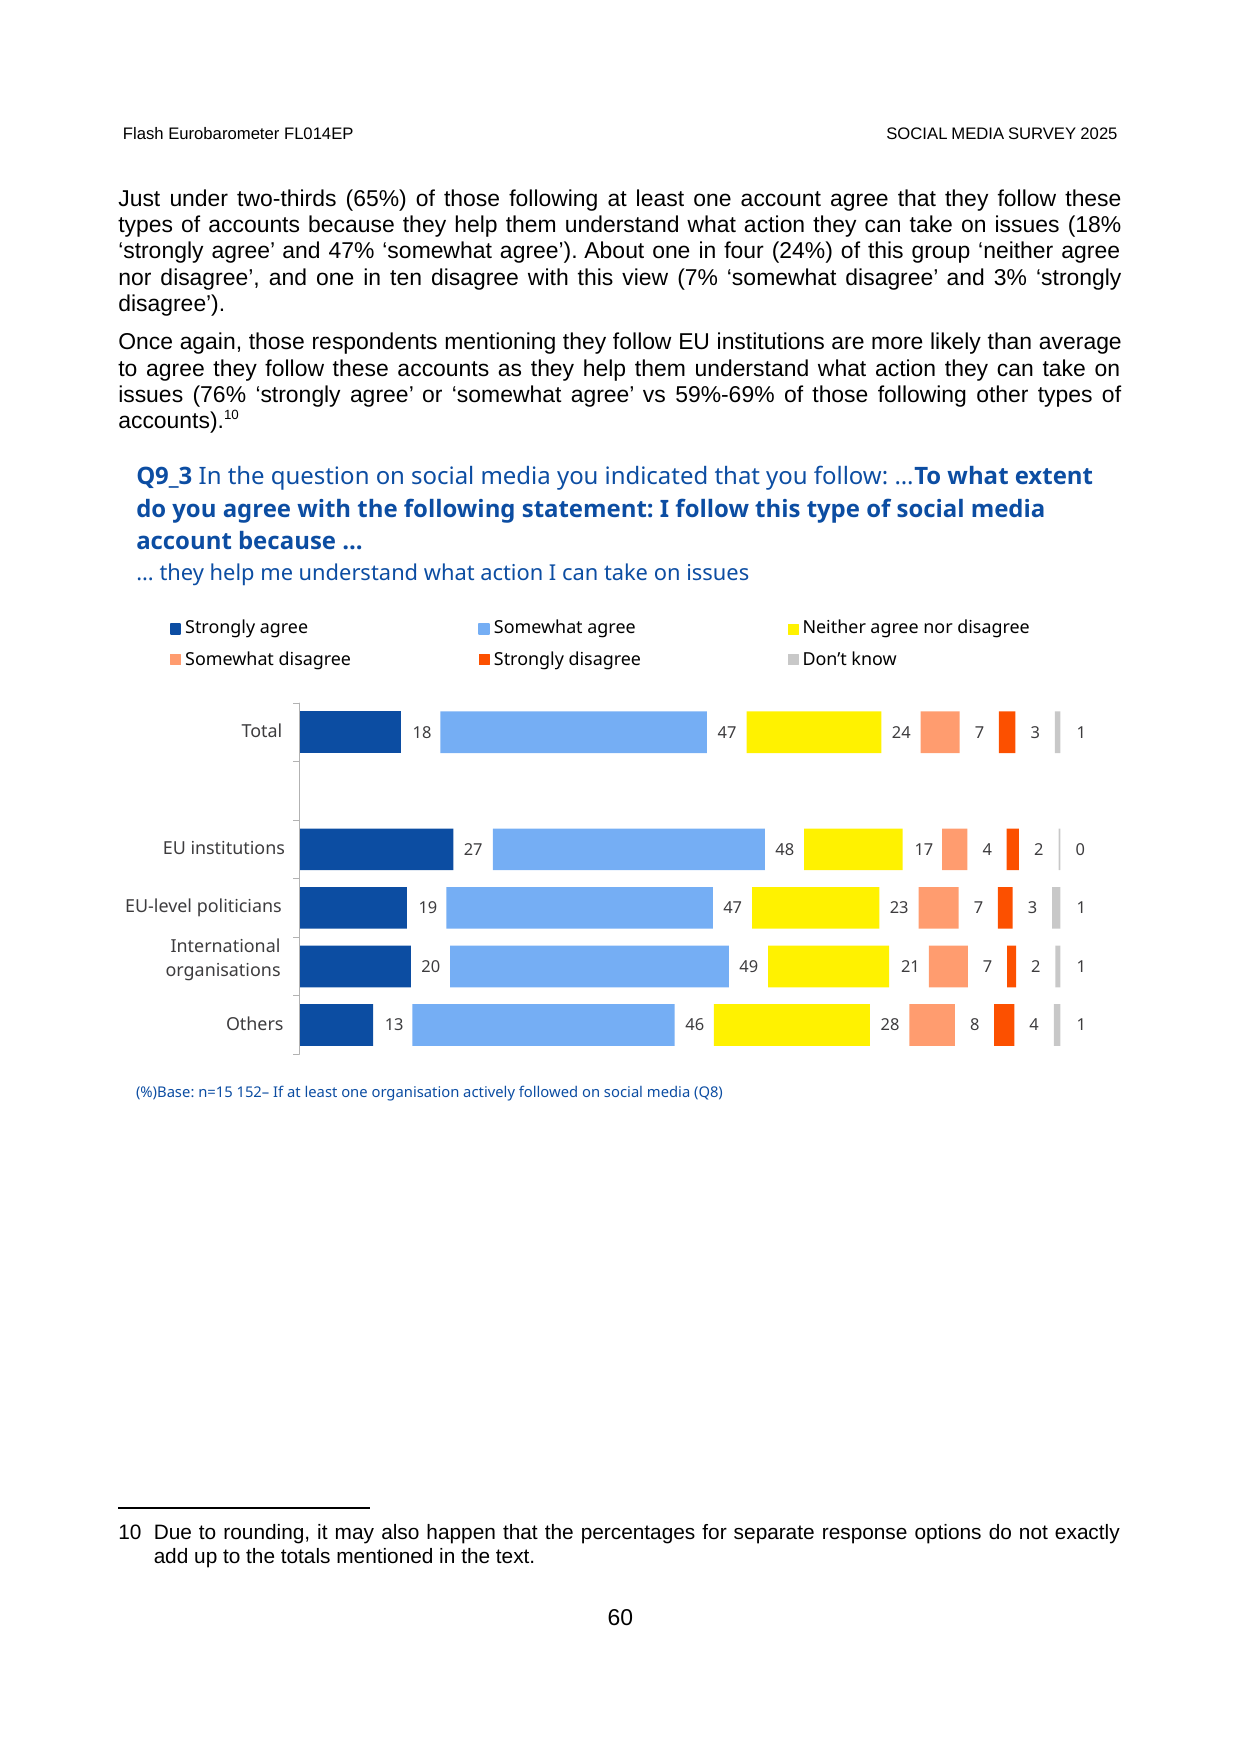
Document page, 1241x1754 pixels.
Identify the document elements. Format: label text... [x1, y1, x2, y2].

text Once again, those respondents mentioning they follow EU institutions are more likely than average to agree they follow these accounts as they help them understand what action they can take on issues (76% ‘strongly agree’ or ‘somewhat agree’ vs 59%-69% of those following other types of accounts). [118, 328, 1122, 434]
text Due to rounding, it may also happen that the percentages for separate response options do not exactly add up to the totals mentioned in the text. [118, 1520, 1122, 1568]
text Just under two-thirds (65%) of those following at least one account agree that they follow these types of accounts because they help them understand what action they can take on issues (18% ‘strongly agree’ and 47% ‘somewhat agree’). About one in four (24%) of this group ‘neither agree nor disagree’, and one in ten disagree with this view (7% ‘somewhat disagree’ and 3% ‘strongly disagree’). [118, 184, 1122, 316]
